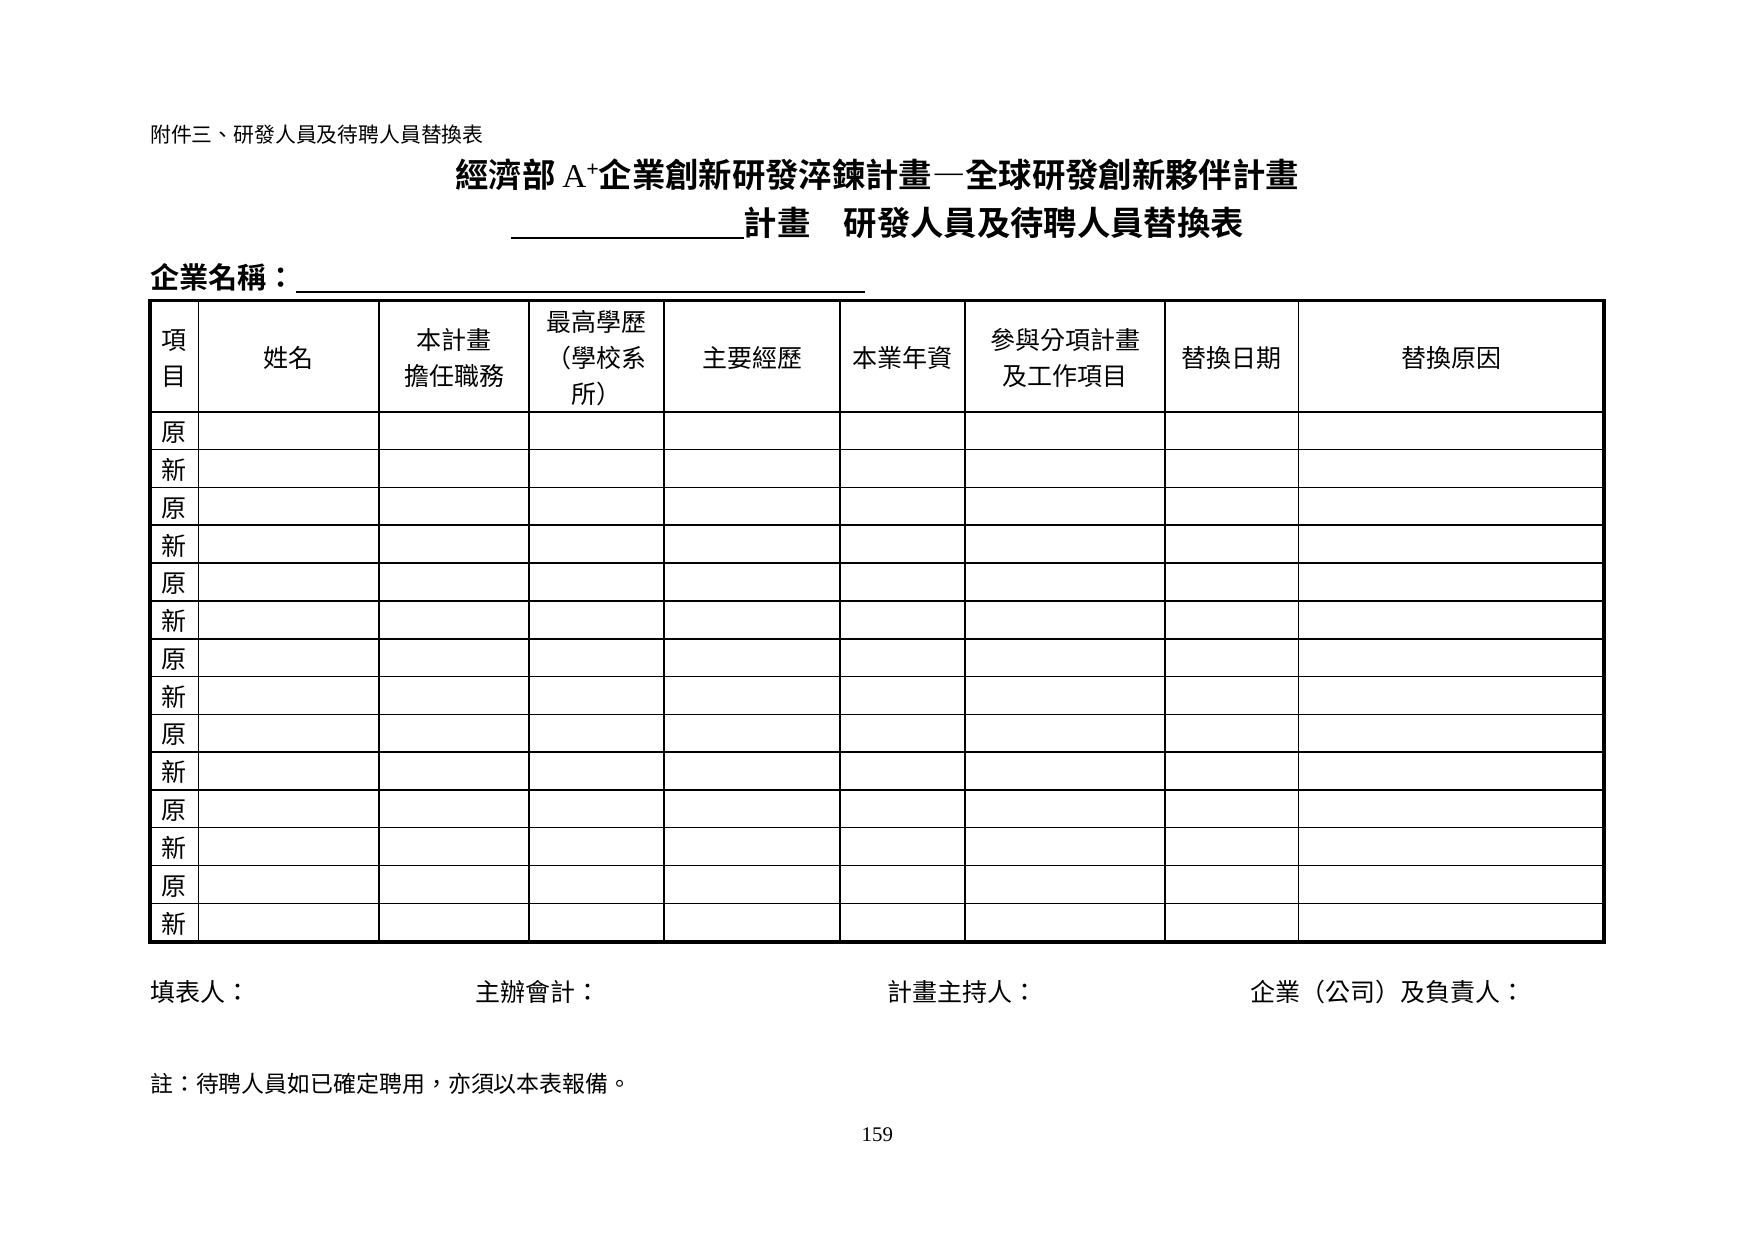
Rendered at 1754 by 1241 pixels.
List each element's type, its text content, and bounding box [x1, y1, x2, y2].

table_cell [530, 866, 663, 902]
text 填表人： 主辦會計： 計畫主持人： 企業（公司）及負責人： [150, 972, 1604, 1008]
table_cell [1166, 715, 1298, 751]
table_cell [530, 526, 663, 562]
table_cell [1299, 413, 1602, 449]
table_cell 原 [152, 413, 198, 449]
table_cell [1299, 677, 1602, 713]
table_cell [380, 677, 528, 713]
table_cell [199, 753, 378, 789]
table_cell [841, 450, 964, 487]
table_cell 新 [152, 677, 198, 713]
table_cell [1166, 640, 1298, 676]
table_cell [841, 791, 964, 827]
table_cell [380, 791, 528, 827]
table_cell [380, 828, 528, 865]
table_cell 原 [152, 488, 198, 524]
table_cell [966, 488, 1164, 524]
table_cell [966, 413, 1164, 449]
table_cell [380, 413, 528, 449]
table_cell [199, 640, 378, 676]
table_cell [380, 602, 528, 638]
table_cell [1299, 602, 1602, 638]
text 計畫 研發人員及待聘人員替換表 [150, 197, 1604, 245]
table_cell [1166, 791, 1298, 827]
table_cell [665, 791, 839, 827]
table_cell [841, 753, 964, 789]
table_cell [665, 526, 839, 562]
table_cell 新 [152, 828, 198, 865]
table_cell [1166, 866, 1298, 902]
table_cell [841, 677, 964, 713]
table_cell 新 [152, 753, 198, 789]
table_cell [841, 564, 964, 600]
table_cell [665, 413, 839, 449]
table_cell [530, 791, 663, 827]
table_header 最高學歷 （學校系所） [530, 302, 663, 411]
table_cell [665, 488, 839, 524]
table_cell [966, 526, 1164, 562]
table_cell [380, 640, 528, 676]
table_cell [966, 640, 1164, 676]
table_cell [1299, 450, 1602, 487]
table_cell [380, 488, 528, 524]
table_cell [966, 564, 1164, 600]
table_cell [199, 866, 378, 902]
text 經濟部A+企業創新研發淬鍊計畫—全球研發創新夥伴計畫 [150, 148, 1604, 197]
table_cell [665, 715, 839, 751]
table_cell 新 [152, 602, 198, 638]
table_header 替換日期 [1166, 302, 1298, 411]
table_cell [199, 450, 378, 487]
table_cell [841, 866, 964, 902]
table_cell [966, 753, 1164, 789]
table_cell [841, 715, 964, 751]
table_cell [966, 677, 1164, 713]
table_cell [665, 677, 839, 713]
table_cell [1299, 488, 1602, 524]
table_cell 新 [152, 450, 198, 487]
table_cell [199, 564, 378, 600]
table_cell [966, 866, 1164, 902]
table_cell [199, 791, 378, 827]
table_cell [1299, 640, 1602, 676]
table_cell [1299, 828, 1602, 865]
table_header 本業年資 [841, 302, 964, 411]
table_cell [530, 640, 663, 676]
table_cell [380, 904, 528, 940]
table_cell [1166, 753, 1298, 789]
text 企業名稱： [150, 245, 1604, 299]
table_cell [841, 640, 964, 676]
table_cell [665, 602, 839, 638]
table_cell [1299, 791, 1602, 827]
table_cell [530, 715, 663, 751]
table_cell [530, 753, 663, 789]
table_cell [841, 488, 964, 524]
table_cell 原 [152, 564, 198, 600]
table_cell [1299, 753, 1602, 789]
table_cell [841, 602, 964, 638]
table_cell [1299, 526, 1602, 562]
table_cell [665, 753, 839, 789]
table_cell [1299, 904, 1602, 940]
table_cell [1166, 413, 1298, 449]
table_cell [199, 677, 378, 713]
table_cell [841, 904, 964, 940]
table_cell [380, 866, 528, 902]
table_cell [380, 526, 528, 562]
table_cell [966, 450, 1164, 487]
table_cell [665, 640, 839, 676]
table_cell [530, 564, 663, 600]
table_cell [530, 677, 663, 713]
table_header 參與分項計畫 及工作項目 [966, 302, 1164, 411]
table_cell [966, 791, 1164, 827]
table_cell [665, 904, 839, 940]
table_cell [1166, 828, 1298, 865]
table_header 本計畫 擔任職務 [380, 302, 528, 411]
text 附件三、研發人員及待聘人員替換表 [150, 118, 1604, 148]
table_cell 原 [152, 715, 198, 751]
table_cell [530, 413, 663, 449]
table_cell [1299, 715, 1602, 751]
table_cell [380, 753, 528, 789]
table_cell [665, 828, 839, 865]
table_header 項目 [152, 302, 198, 411]
table_cell [530, 450, 663, 487]
table_cell [380, 715, 528, 751]
table_cell [199, 488, 378, 524]
table_cell [665, 564, 839, 600]
table_cell [966, 904, 1164, 940]
table_cell 原 [152, 866, 198, 902]
table_header 姓名 [199, 302, 378, 411]
table_cell [1299, 564, 1602, 600]
table_cell [966, 828, 1164, 865]
table_cell [841, 526, 964, 562]
table_header 主要經歷 [665, 302, 839, 411]
table_cell [380, 564, 528, 600]
table_cell [1166, 526, 1298, 562]
table_cell 新 [152, 904, 198, 940]
table_cell [1166, 564, 1298, 600]
table_cell [841, 828, 964, 865]
table_cell [665, 866, 839, 902]
table_cell [380, 450, 528, 487]
table_cell [199, 602, 378, 638]
table_cell [530, 828, 663, 865]
table_cell [199, 904, 378, 940]
table_cell [1166, 677, 1298, 713]
table_cell [966, 715, 1164, 751]
table_cell [199, 715, 378, 751]
table_cell [966, 602, 1164, 638]
table_cell [530, 488, 663, 524]
table_cell [1166, 904, 1298, 940]
table_cell [841, 413, 964, 449]
table_header 替換原因 [1299, 302, 1602, 411]
table_cell [1299, 866, 1602, 902]
table_cell [1166, 450, 1298, 487]
table_cell [199, 526, 378, 562]
table_cell [199, 828, 378, 865]
text 註：待聘人員如已確定聘用，亦須以本表報備。 [150, 1066, 1604, 1099]
table_cell 新 [152, 526, 198, 562]
table_cell [530, 904, 663, 940]
table_cell [199, 413, 378, 449]
table_cell 原 [152, 791, 198, 827]
table_cell [665, 450, 839, 487]
table_cell 原 [152, 640, 198, 676]
table_cell [1166, 488, 1298, 524]
table_cell [530, 602, 663, 638]
table_cell [1166, 602, 1298, 638]
